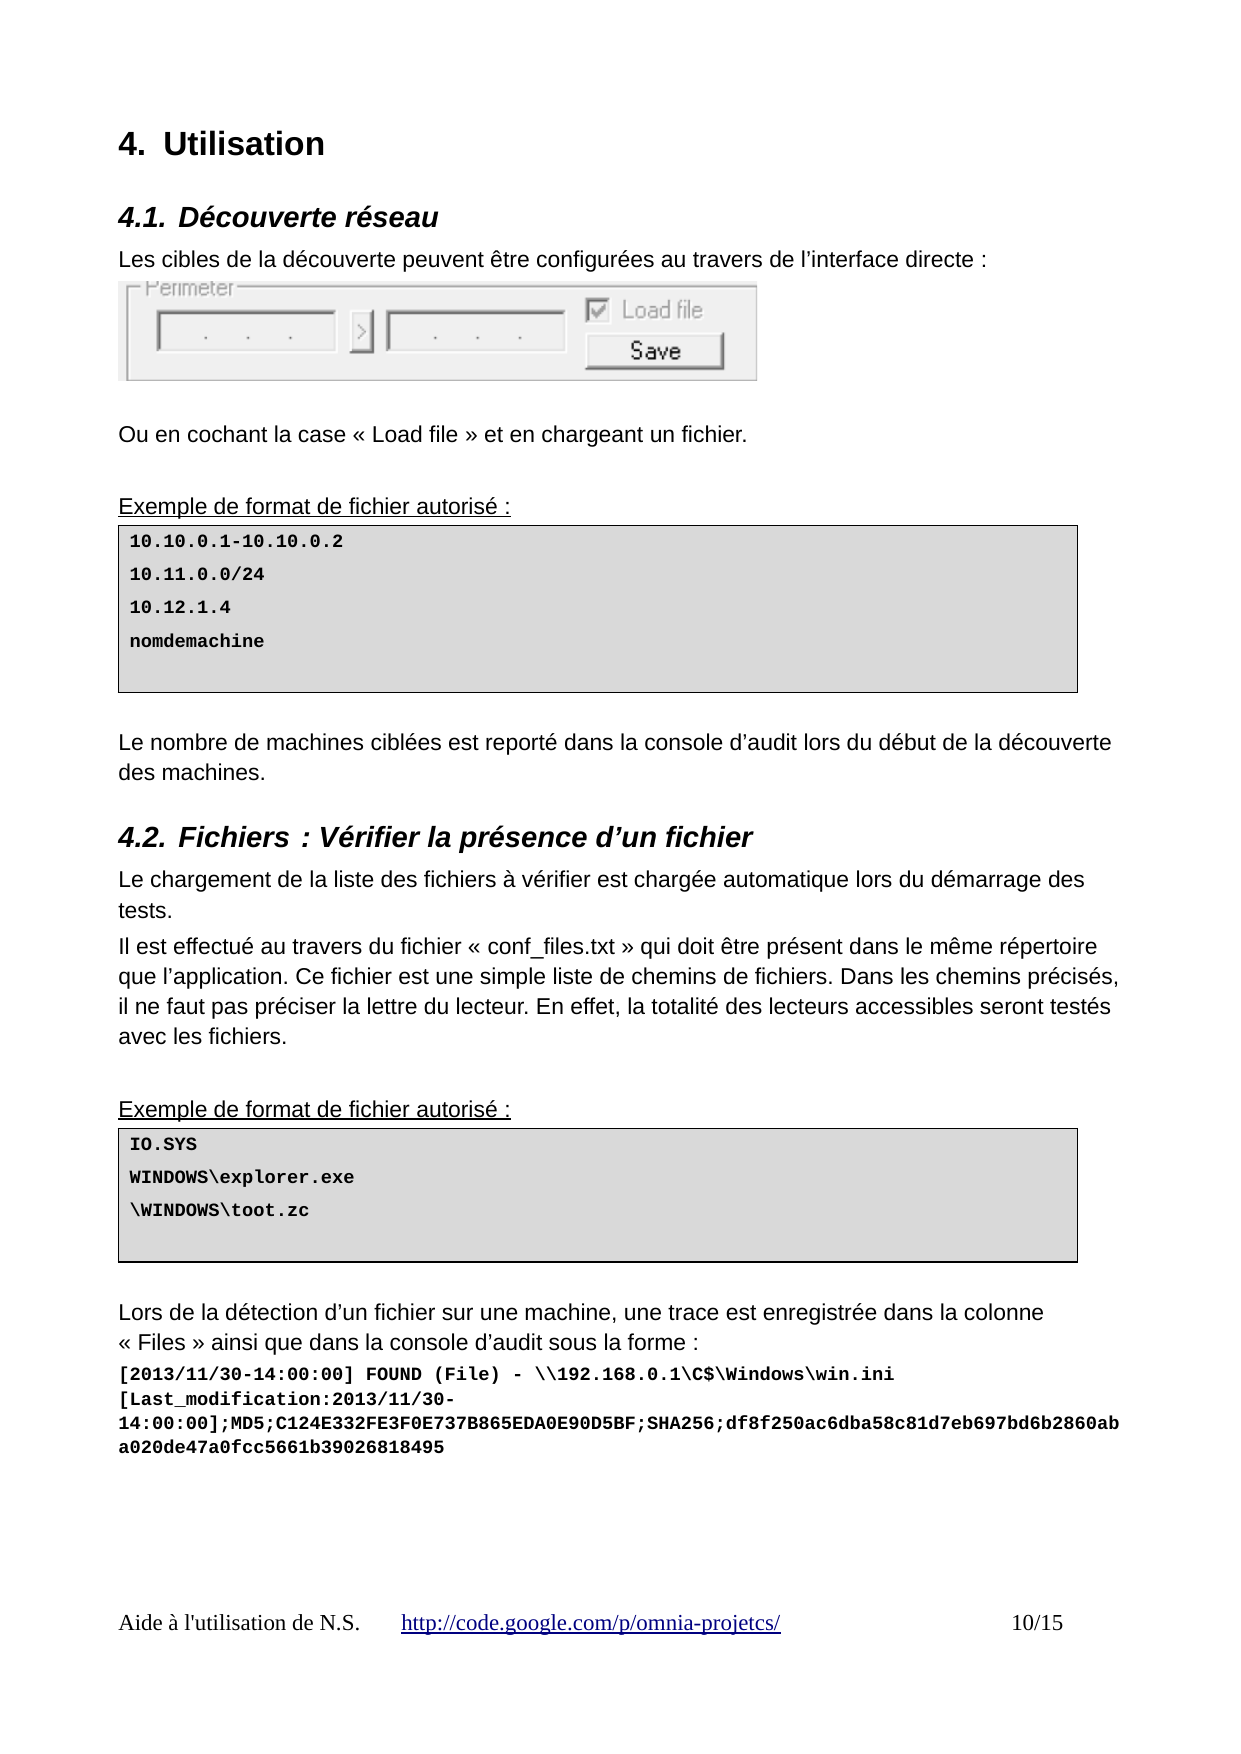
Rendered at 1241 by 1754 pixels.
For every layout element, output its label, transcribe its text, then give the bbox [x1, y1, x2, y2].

subtitle Découverte réseau [118, 199, 1122, 233]
text [2013/11/30-14:00:00] FOUND (File) - \\192.168.0.1\C$\Windows\win.ini [Last_modification:2013/11/30-14:00:00];MD5;C124E332FE3F0E737B865EDA0E90D5BF;SHA256;df8f250ac6dba58c81d7eb697bd6b2860aba020de47a0fcc5661b39026818495 [118, 1365, 1122, 1459]
text Le chargement de la liste des fichiers à vérifier est chargée automatique lors du démarrage des tests. [118, 866, 1122, 923]
text Exemple de format de fichier autorisé : [118, 1096, 1122, 1122]
text Ou en cochant la case « Load file » et en chargeant un fichier. [118, 421, 1122, 447]
text Les cibles de la découverte peuvent être configurées au travers de l’interface directe : [118, 246, 1122, 272]
text Exemple de format de fichier autorisé : [118, 493, 1122, 519]
text Lors de la détection d’un fichier sur une machine, une trace est enregistrée dans la colonne « Files » ainsi que dans la console d’audit sous la forme : [118, 1299, 1122, 1355]
text Le nombre de machines ciblées est reporté dans la console d’audit lors du début de la découverte des machines. [118, 729, 1122, 786]
picture [118, 281, 758, 381]
table_header 10.10.0.1-10.10.0.2 10.11.0.0/24 10.12.1.4 nomdemachine [119, 526, 1077, 692]
text Il est effectué au travers du fichier « conf_files.txt » qui doit être présent dans le même répertoire que l’application. Ce fichier est une simple liste de chemins de fichiers. Dans les chemins précisés, il ne faut pas préciser la lettre du lecteur. En effet, la totalité des lecteurs accessibles seront testés avec les fichiers. [118, 933, 1122, 1050]
table_header IO.SYS WINDOWS\explorer.exe \WINDOWS\toot.zc [119, 1129, 1077, 1261]
subtitle Fichiers : Vérifier la présence d’un fichier [118, 820, 1122, 854]
subtitle Utilisation [118, 123, 1122, 162]
